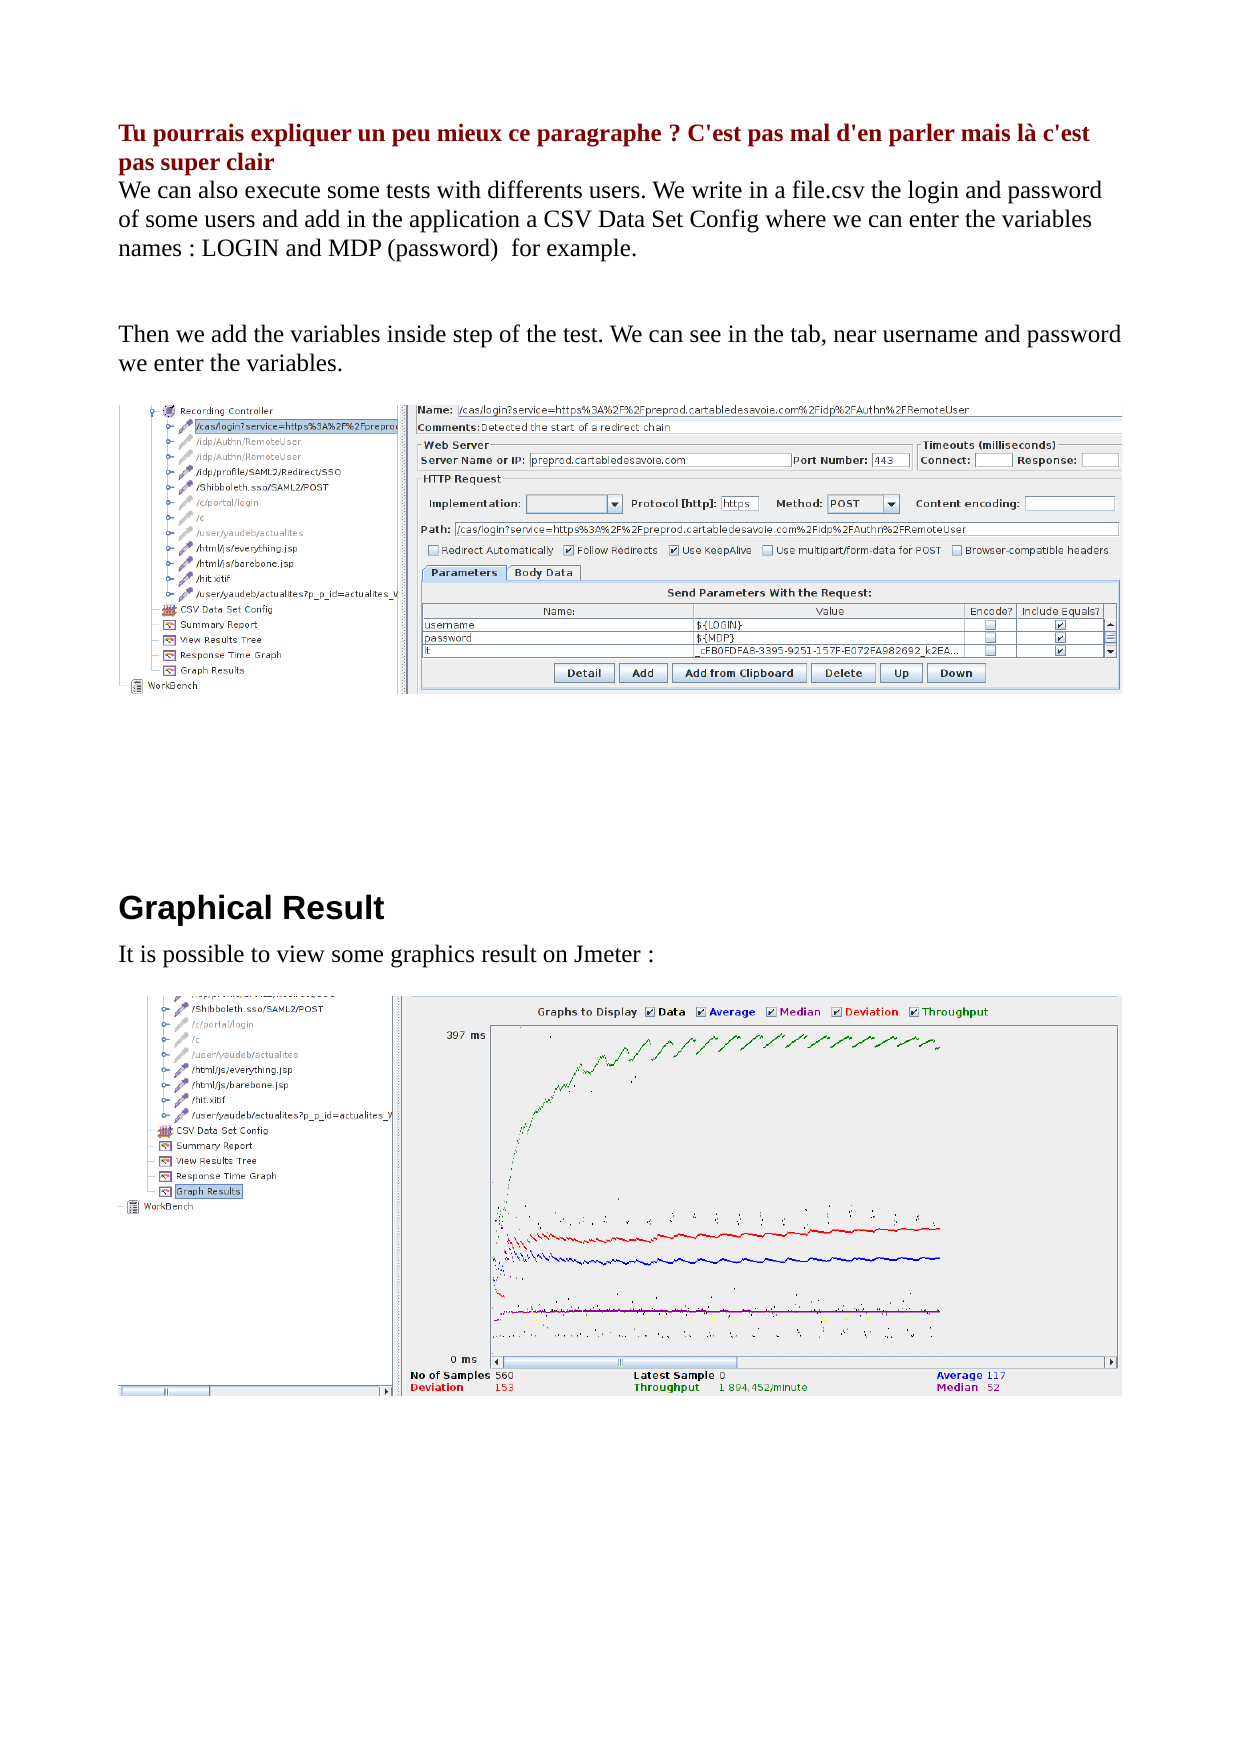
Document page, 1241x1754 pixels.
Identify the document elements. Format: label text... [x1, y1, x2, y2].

text It is possible to view some graphics result on Jmeter : [118, 939, 1122, 967]
subtitle Graphical Result [118, 888, 1122, 926]
picture [118, 996, 1123, 1396]
text Then we add the variables inside step of the test. We can see in the tab, near username and password we enter the variables. [118, 319, 1122, 377]
text Tu pourrais expliquer un peu mieux ce paragraphe ? C'est pas mal d'en parler mais là c'est pas super clair [118, 118, 1122, 176]
text We can also execute some tests with differents users. We write in a file.csv the login and password of some users and add in the application a CSV Data Set Config where we can enter the variables names : LOGIN and MDP (password) for example. [118, 176, 1122, 262]
picture [118, 405, 1123, 694]
